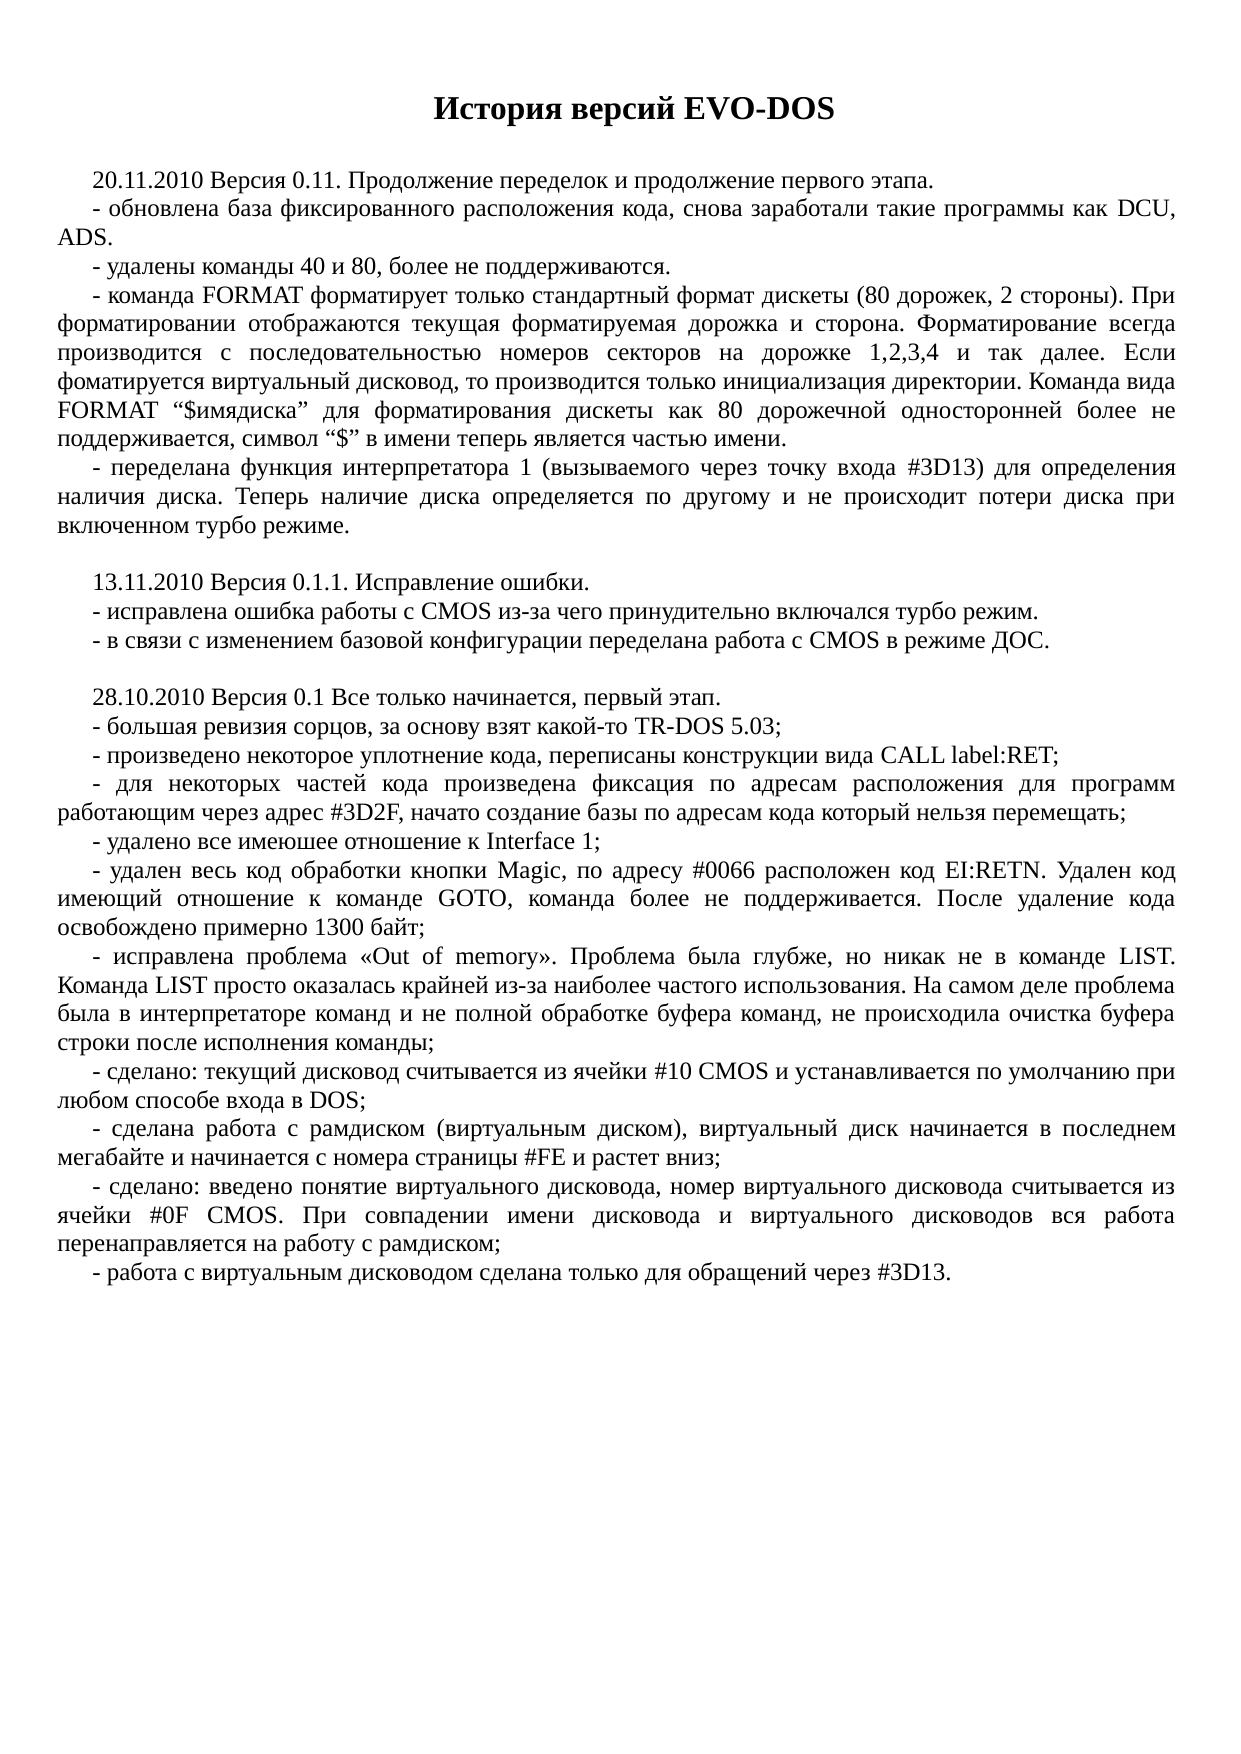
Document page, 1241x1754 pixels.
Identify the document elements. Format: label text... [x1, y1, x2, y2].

text - сделана работа с рамдиском (виртуальным диском), виртуальный диск начинается в последнем мегабайте и начинается с номера страницы #FE и растет вниз; [57, 1113, 1176, 1171]
text 13.11.2010 Версия 0.1.1. Исправление ошибки. [57, 567, 1176, 596]
text - исправлена ошибка работы с CMOS из-за чего принудительно включался турбо режим. [57, 596, 1176, 625]
text - сделано: текущий дисковод считывается из ячейки #10 CMOS и устанавливается по умолчанию при любом способе входа в DOS; [57, 1056, 1176, 1113]
text История версий EVO-DOS [57, 88, 1176, 126]
text - для некоторых частей кода произведена фиксация по адресам расположения для программ работающим через адрес #3D2F, начато создание базы по адресам кода который нельзя перемещать; [57, 768, 1176, 826]
text - сделано: введено понятие виртуального дисковода, номер виртуального дисковода считывается из ячейки #0F CMOS. При совпадении имени дисковода и виртуального дисководов вся работа перенаправляется на работу с рамдиском; [57, 1171, 1176, 1257]
text - обновлена база фиксированного расположения кода, снова заработали такие программы как DCU, ADS. [57, 193, 1176, 251]
text - команда FORMAT форматирует только стандартный формат дискеты (80 дорожек, 2 стороны). При форматировании отображаются текущая форматируемая дорожка и сторона. Форматирование всегда производится с последовательностью номеров секторов на дорожке 1,2,3,4 и так далее. Если фоматируется виртуальный дисковод, то производится только инициализация директории. Команда вида FORMAT “$имядиска” для форматирования дискеты как 80 дорожечной односторонней более не поддерживается, символ “$” в имени теперь является частью имени. [57, 280, 1176, 452]
text - удален весь код обработки кнопки Magic, по адресу #0066 расположен код EI:RETN. Удален код имеющий отношение к команде GOTO, команда более не поддерживается. После удаление кода освобождено примерно 1300 байт; [57, 855, 1176, 941]
text 28.10.2010 Версия 0.1 Все только начинается, первый этап. [57, 682, 1176, 711]
text - большая ревизия сорцов, за основу взят какой-то TR-DOS 5.03; [57, 711, 1176, 740]
text - работа с виртуальным дисководом сделана только для обращений через #3D13. [57, 1257, 1176, 1286]
text - удалены команды 40 и 80, более не поддерживаются. [57, 251, 1176, 280]
text - переделана функция интерпретатора 1 (вызываемого через точку входа #3D13) для определения наличия диска. Теперь наличие диска определяется по другому и не происходит потери диска при включенном турбо режиме. [57, 452, 1176, 538]
text - в связи с изменением базовой конфигурации переделана работа с CMOS в режиме ДОС. [57, 625, 1176, 653]
text - произведено некоторое уплотнение кода, переписаны конструкции вида CALL label:RET; [57, 740, 1176, 768]
text - удалено все имеюшее отношение к Interface 1; [57, 826, 1176, 855]
text - исправлена проблема «Out of memory». Проблема была глубже, но никак не в команде LIST. Команда LIST просто оказалась крайней из-за наиболее частого использования. На самом деле проблема была в интерпретаторе команд и не полной обработке буфера команд, не происходила очистка буфера строки после исполнения команды; [57, 941, 1176, 1056]
text 20.11.2010 Версия 0.11. Продолжение переделок и продолжение первого этапа. [57, 165, 1176, 193]
